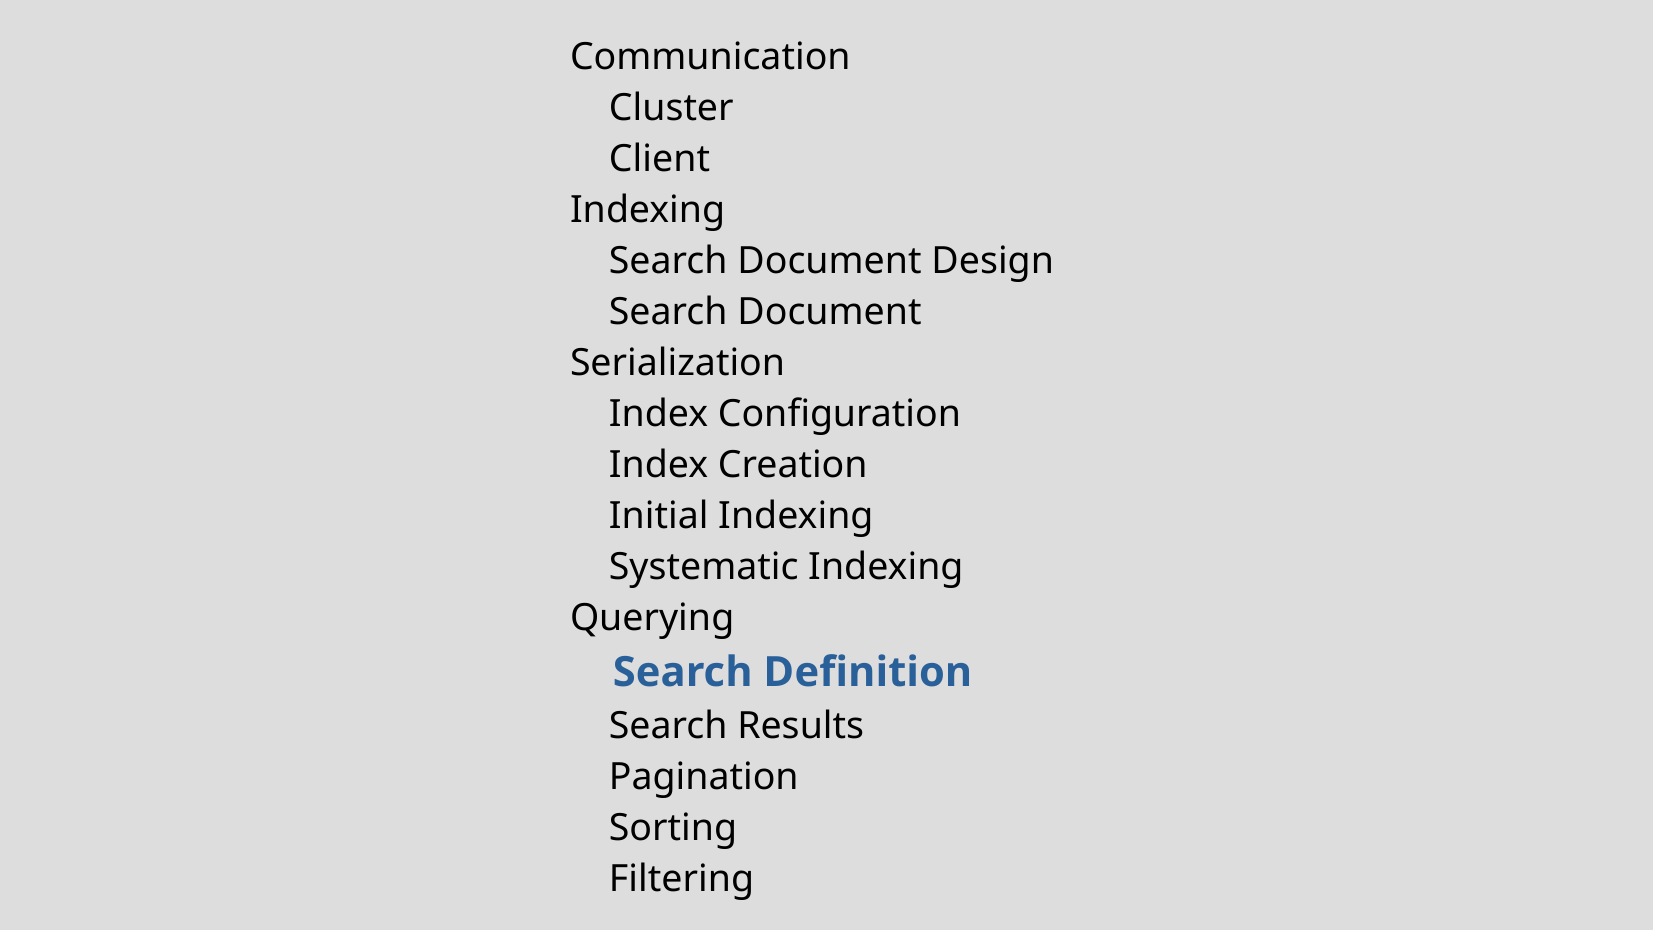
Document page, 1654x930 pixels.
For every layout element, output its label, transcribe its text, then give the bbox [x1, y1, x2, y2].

subtitle Communication Cluster Client Indexing Search Document Design Search Document Serialization Index Configuration Index Creation Initial Indexing Systematic Indexing Querying Search Definition Search Results Pagination Sorting Filtering [570, 29, 1081, 902]
